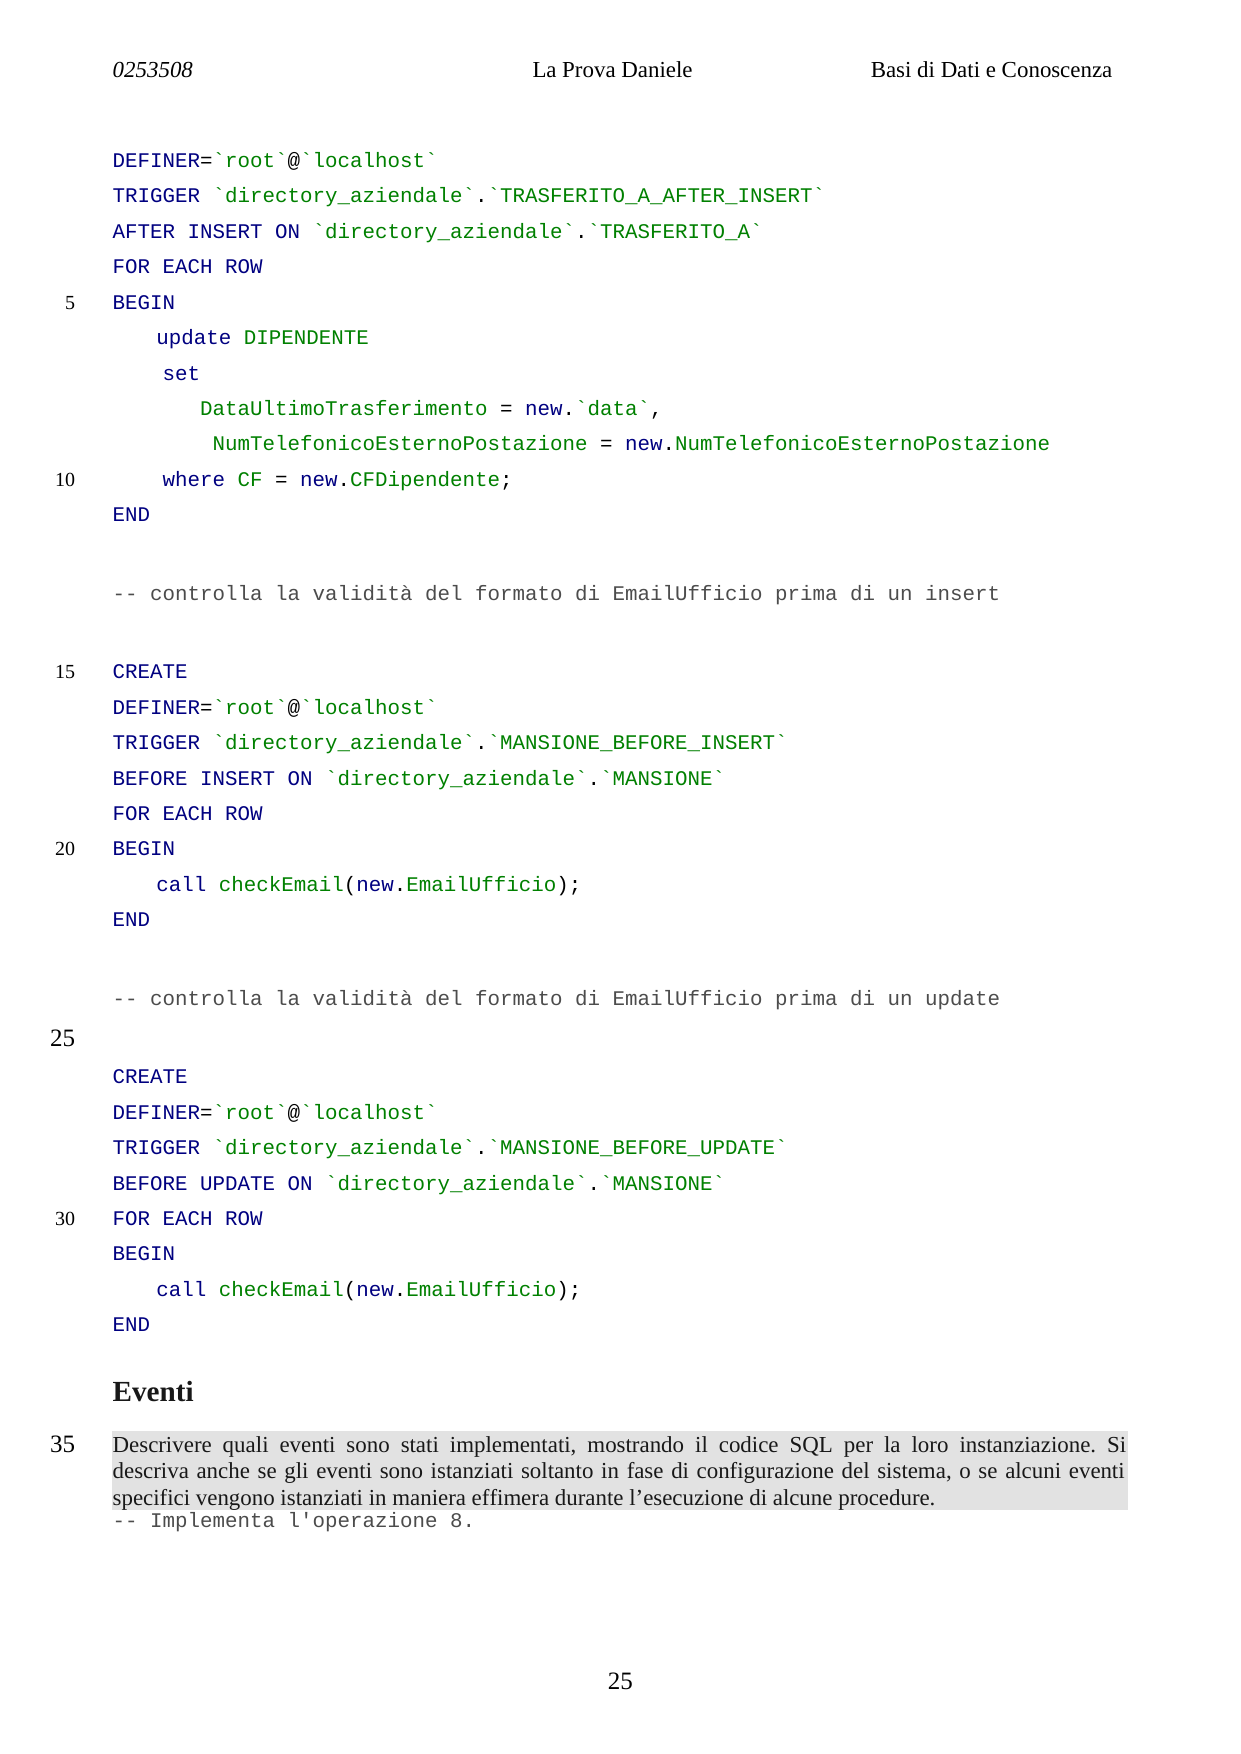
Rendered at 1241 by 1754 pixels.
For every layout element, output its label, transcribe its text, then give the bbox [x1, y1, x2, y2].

text FOR EACH ROW [112, 803, 1128, 827]
text CREATE [112, 1066, 1128, 1090]
text BEGIN [112, 838, 1128, 862]
text TRIGGER `directory_aziendale`.`MANSIONE_BEFORE_UPDATE` [112, 1137, 1128, 1161]
text BEGIN [112, 292, 1128, 315]
text CREATE [112, 661, 1128, 685]
text FOR EACH ROW [112, 1208, 1128, 1232]
text -- controlla la validità del formato di EmailUfficio prima di un update [112, 988, 1128, 1011]
text call checkEmail(new.EmailUfficio); [112, 874, 1128, 897]
text DEFINER=`root`@`localhost` [112, 1102, 1128, 1125]
text TRIGGER `directory_aziendale`.`TRASFERITO_A_AFTER_INSERT` [112, 185, 1128, 209]
text Descrivere quali eventi sono stati implementati, mostrando il codice SQL per la loro instanziazione. Si descriva anche se gli eventi sono istanziati soltanto in fase di configurazione del sistema, o se alcuni eventi specifici vengono istanziati in maniera effimera durante l’esecuzione di alcune procedure. [112, 1431, 1128, 1510]
text -- controlla la validità del formato di EmailUfficio prima di un insert [112, 583, 1128, 606]
text DataUltimoTrasferimento = new.`data`, [112, 398, 1128, 422]
text END [112, 1314, 1128, 1338]
text DEFINER=`root`@`localhost` [112, 150, 1128, 174]
text END [112, 909, 1128, 933]
text TRIGGER `directory_aziendale`.`MANSIONE_BEFORE_INSERT` [112, 732, 1128, 756]
text update DIPENDENTE [112, 327, 1128, 351]
text BEGIN [112, 1243, 1128, 1267]
text DEFINER=`root`@`localhost` [112, 697, 1128, 720]
text BEFORE INSERT ON `directory_aziendale`.`MANSIONE` [112, 767, 1128, 791]
text NumTelefonicoEsternoPostazione = new.NumTelefonicoEsternoPostazione [112, 433, 1128, 457]
subtitle Eventi [112, 1374, 1128, 1408]
text where CF = new.CFDipendente; [112, 469, 1128, 492]
text call checkEmail(new.EmailUfficio); [112, 1279, 1128, 1302]
text BEFORE UPDATE ON `directory_aziendale`.`MANSIONE` [112, 1172, 1128, 1196]
text set [112, 362, 1128, 386]
text FOR EACH ROW [112, 256, 1128, 280]
text AFTER INSERT ON `directory_aziendale`.`TRASFERITO_A` [112, 221, 1128, 244]
text -- Implementa l'operazione 8. [112, 1510, 1128, 1534]
text END [112, 504, 1128, 528]
